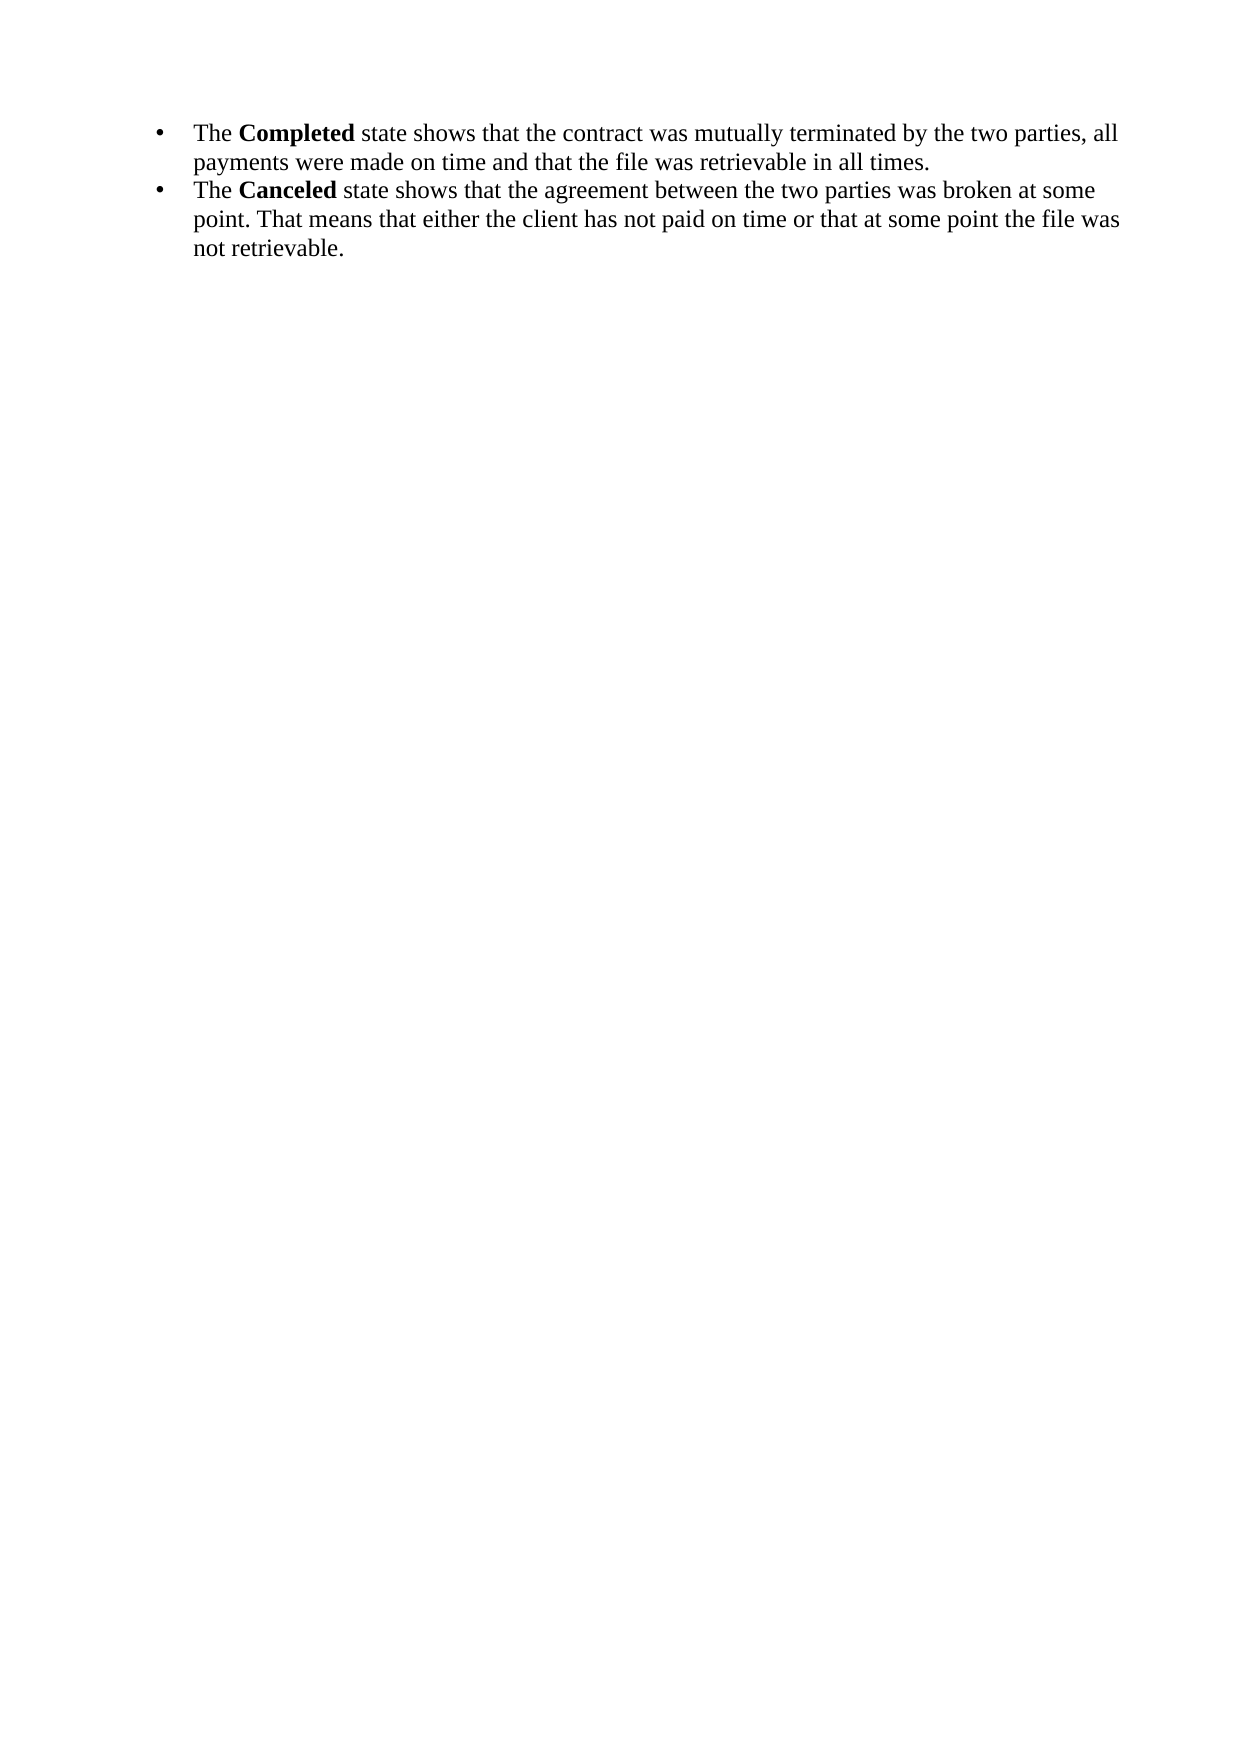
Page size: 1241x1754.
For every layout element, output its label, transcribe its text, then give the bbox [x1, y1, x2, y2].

list The Completed state shows that the contract was mutually terminated by the two parties, all payments were made on time and that the file was retrievable in all times. [156, 118, 1122, 176]
list The Canceled state shows that the agreement between the two parties was broken at some point. That means that either the client has not paid on time or that at some point the file was not retrievable. [156, 176, 1122, 262]
